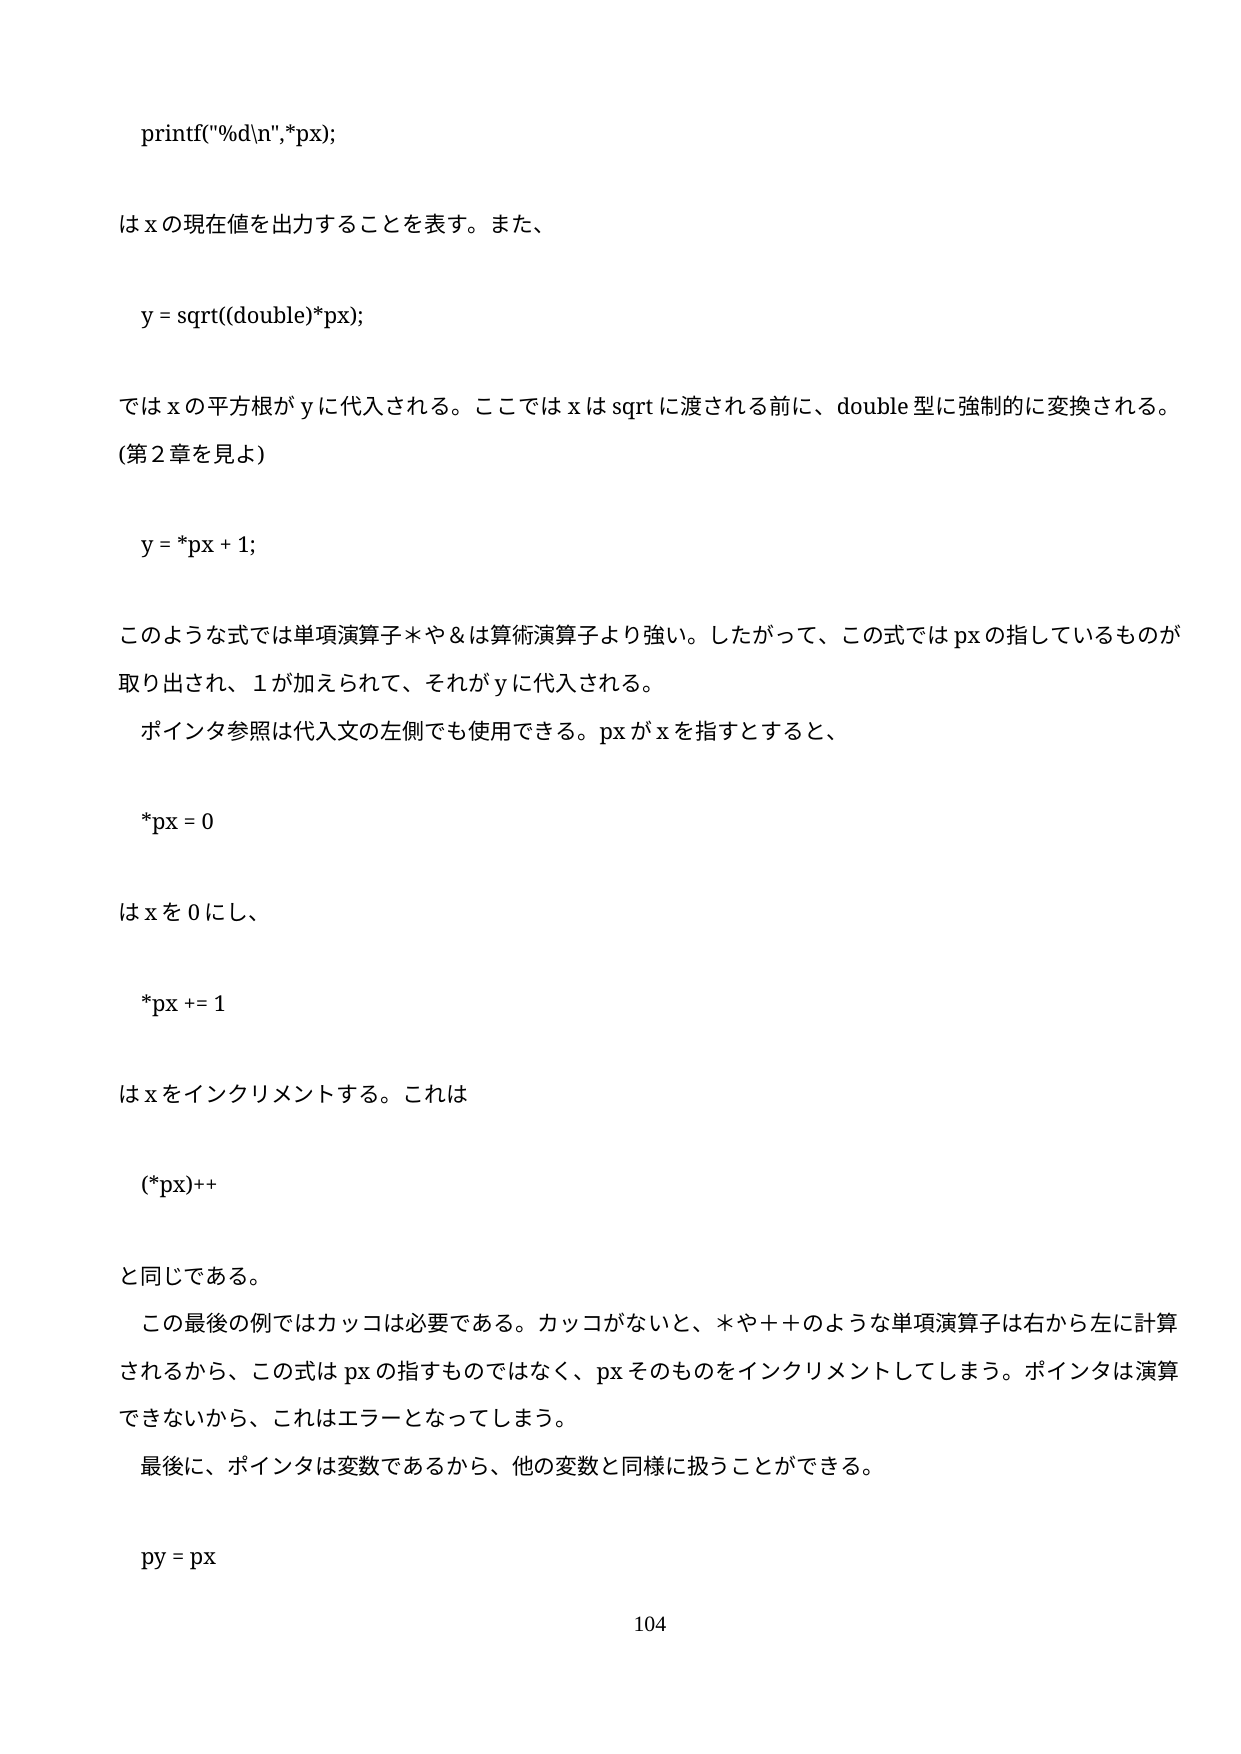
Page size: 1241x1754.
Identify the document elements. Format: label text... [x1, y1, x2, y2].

text y = sqrt((double)*px); [118, 300, 1181, 329]
text ポインタ参照は代入文の左側でも使用できる。pxがxを指すとすると、 [118, 714, 1181, 745]
text (*px)++ [118, 1169, 1181, 1199]
text *px += 1 [118, 988, 1181, 1017]
text *px = 0 [118, 806, 1181, 836]
text y = *px + 1; [118, 529, 1181, 559]
text ではxの平方根がyに代入される。ここではxはsqrtに渡される前に、double型に強制的に変換される。(第２章を見よ) [118, 389, 1181, 468]
text 最後に、ポインタは変数であるから、他の変数と同様に扱うことができる。 [118, 1449, 1181, 1480]
text はxをインクリメントする。これは [118, 1077, 1181, 1109]
text printf("%d\n",*px); [118, 118, 1181, 148]
text py = px [118, 1541, 1181, 1571]
text はxの現在値を出力することを表す。また、 [118, 207, 1181, 239]
text この最後の例ではカッコは必要である。カッコがないと、＊や＋＋のような単項演算子は右から左に計算されるから、この式はpxの指すものではなく、pxそのものをインクリメントしてしまう。ポインタは演算できないから、これはエラーとなってしまう。 [118, 1306, 1181, 1433]
text はxを0にし、 [118, 895, 1181, 927]
text このような式では単項演算子＊や＆は算術演算子より強い。したがって、この式ではpxの指しているものが取り出され、１が加えられて、それがyに代入される。 [118, 618, 1181, 698]
text と同じである。 [118, 1259, 1181, 1290]
